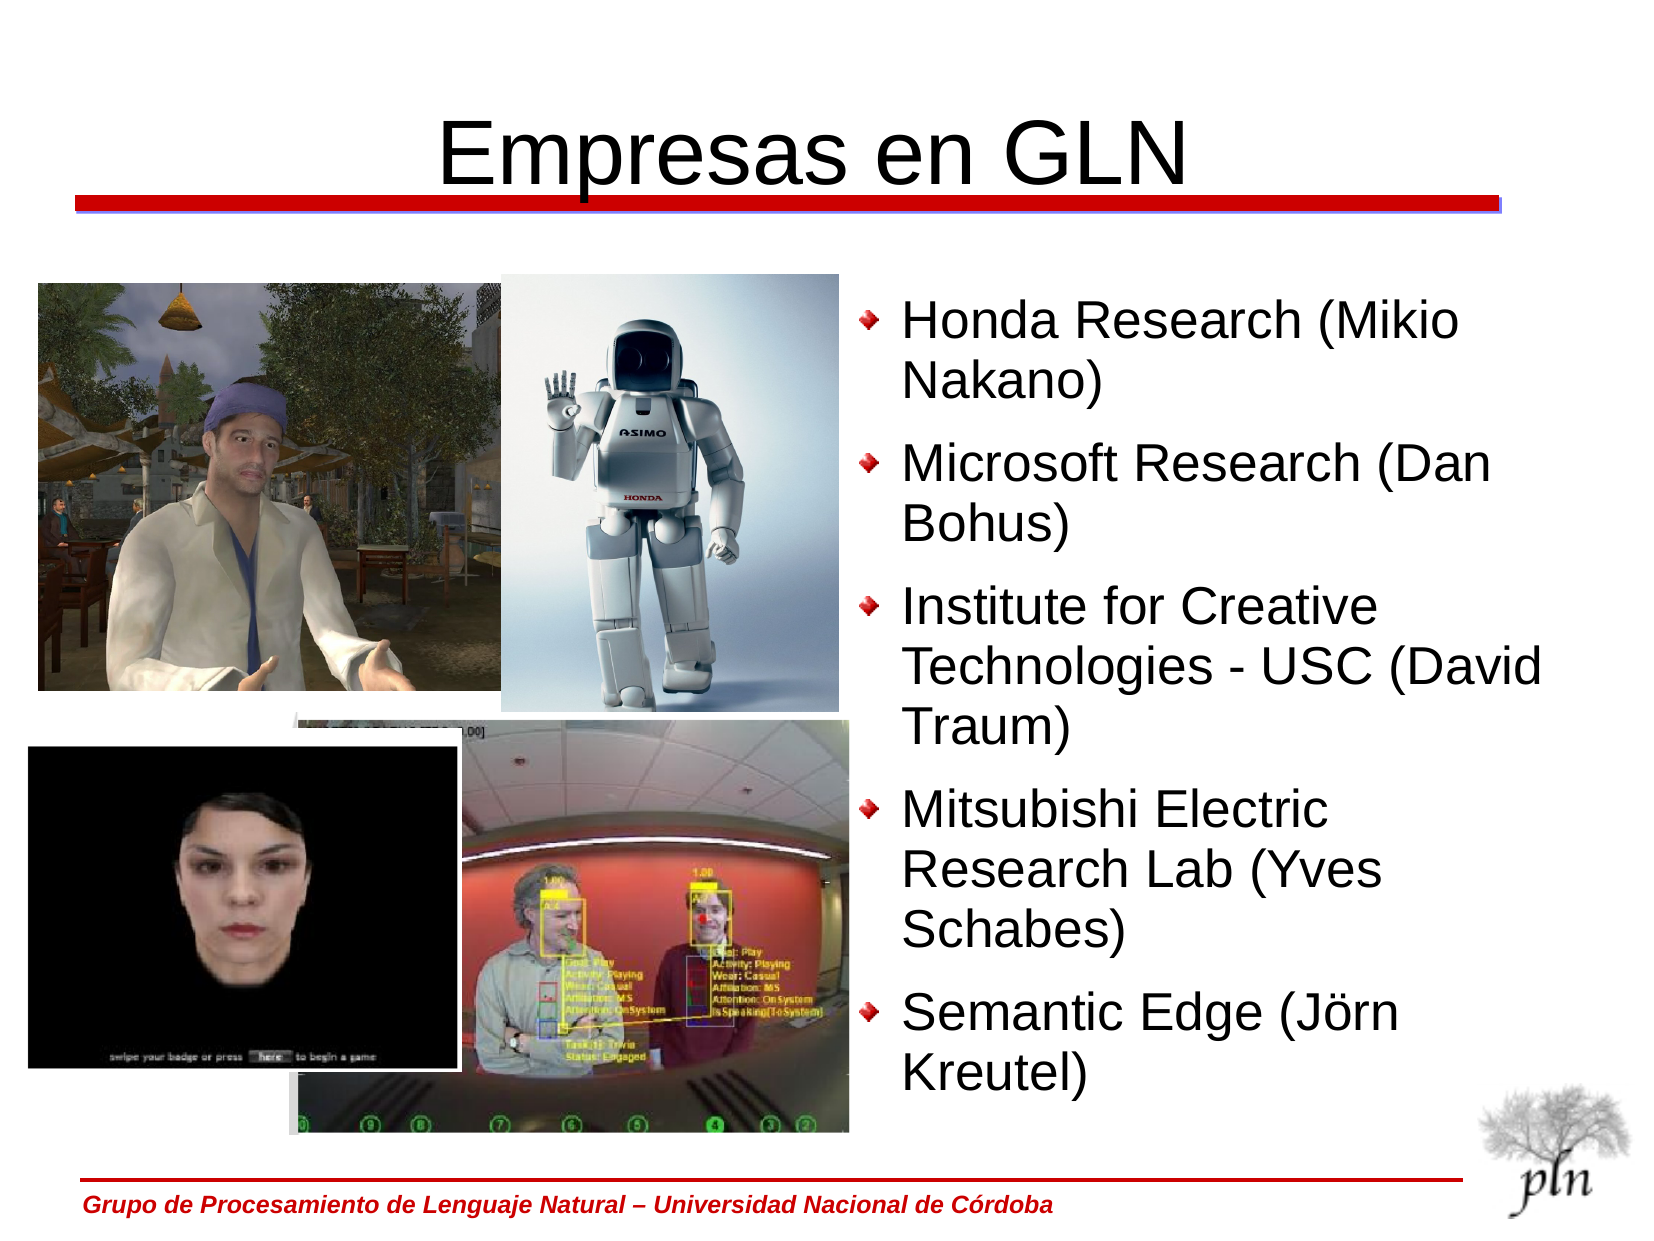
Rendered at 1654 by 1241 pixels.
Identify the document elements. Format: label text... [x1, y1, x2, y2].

title Empresas en GLN [82, 49, 1571, 257]
list Honda Research (Mikio Nakano) Microsoft Research (Dan Bohus) Institute for Creative Technologies - USC (David Traum) Mitsubishi Electric Research Lab (Yves Schabes) Semantic Edge (Jörn Kreutel) [845, 290, 1572, 1109]
picture [1477, 1083, 1635, 1219]
picture [20, 274, 855, 1135]
